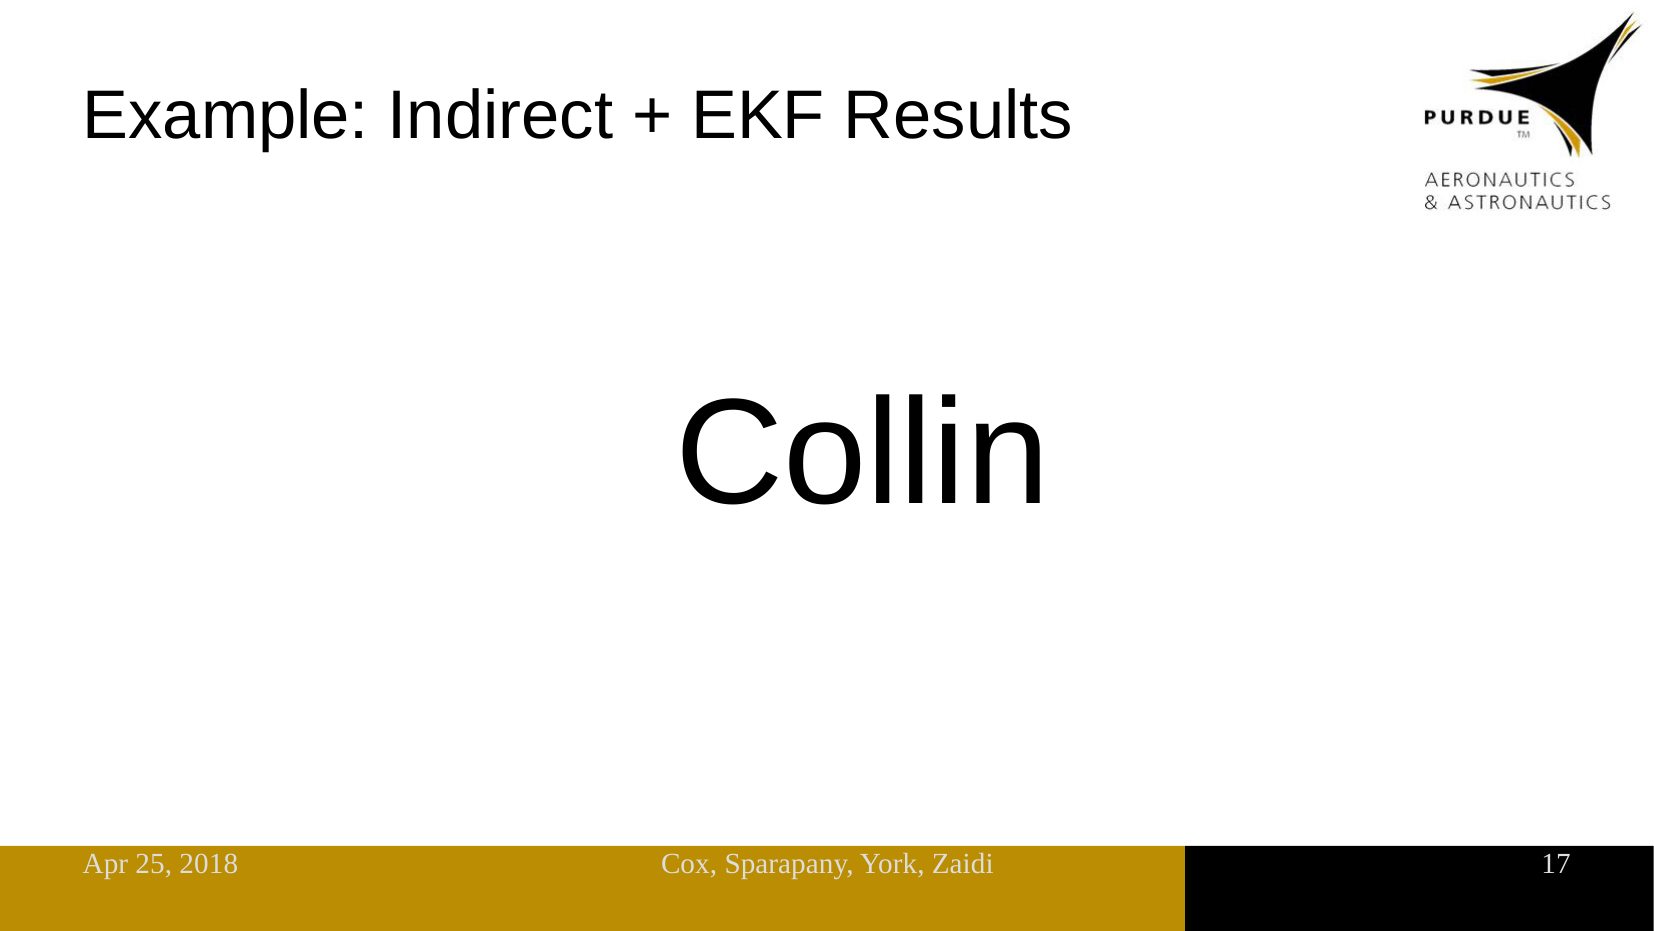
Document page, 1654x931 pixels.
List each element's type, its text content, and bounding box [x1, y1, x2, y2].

picture [1415, 0, 1654, 218]
title Example: Indirect + EKF Results [82, 37, 1571, 193]
text_box Collin [210, 360, 1516, 543]
